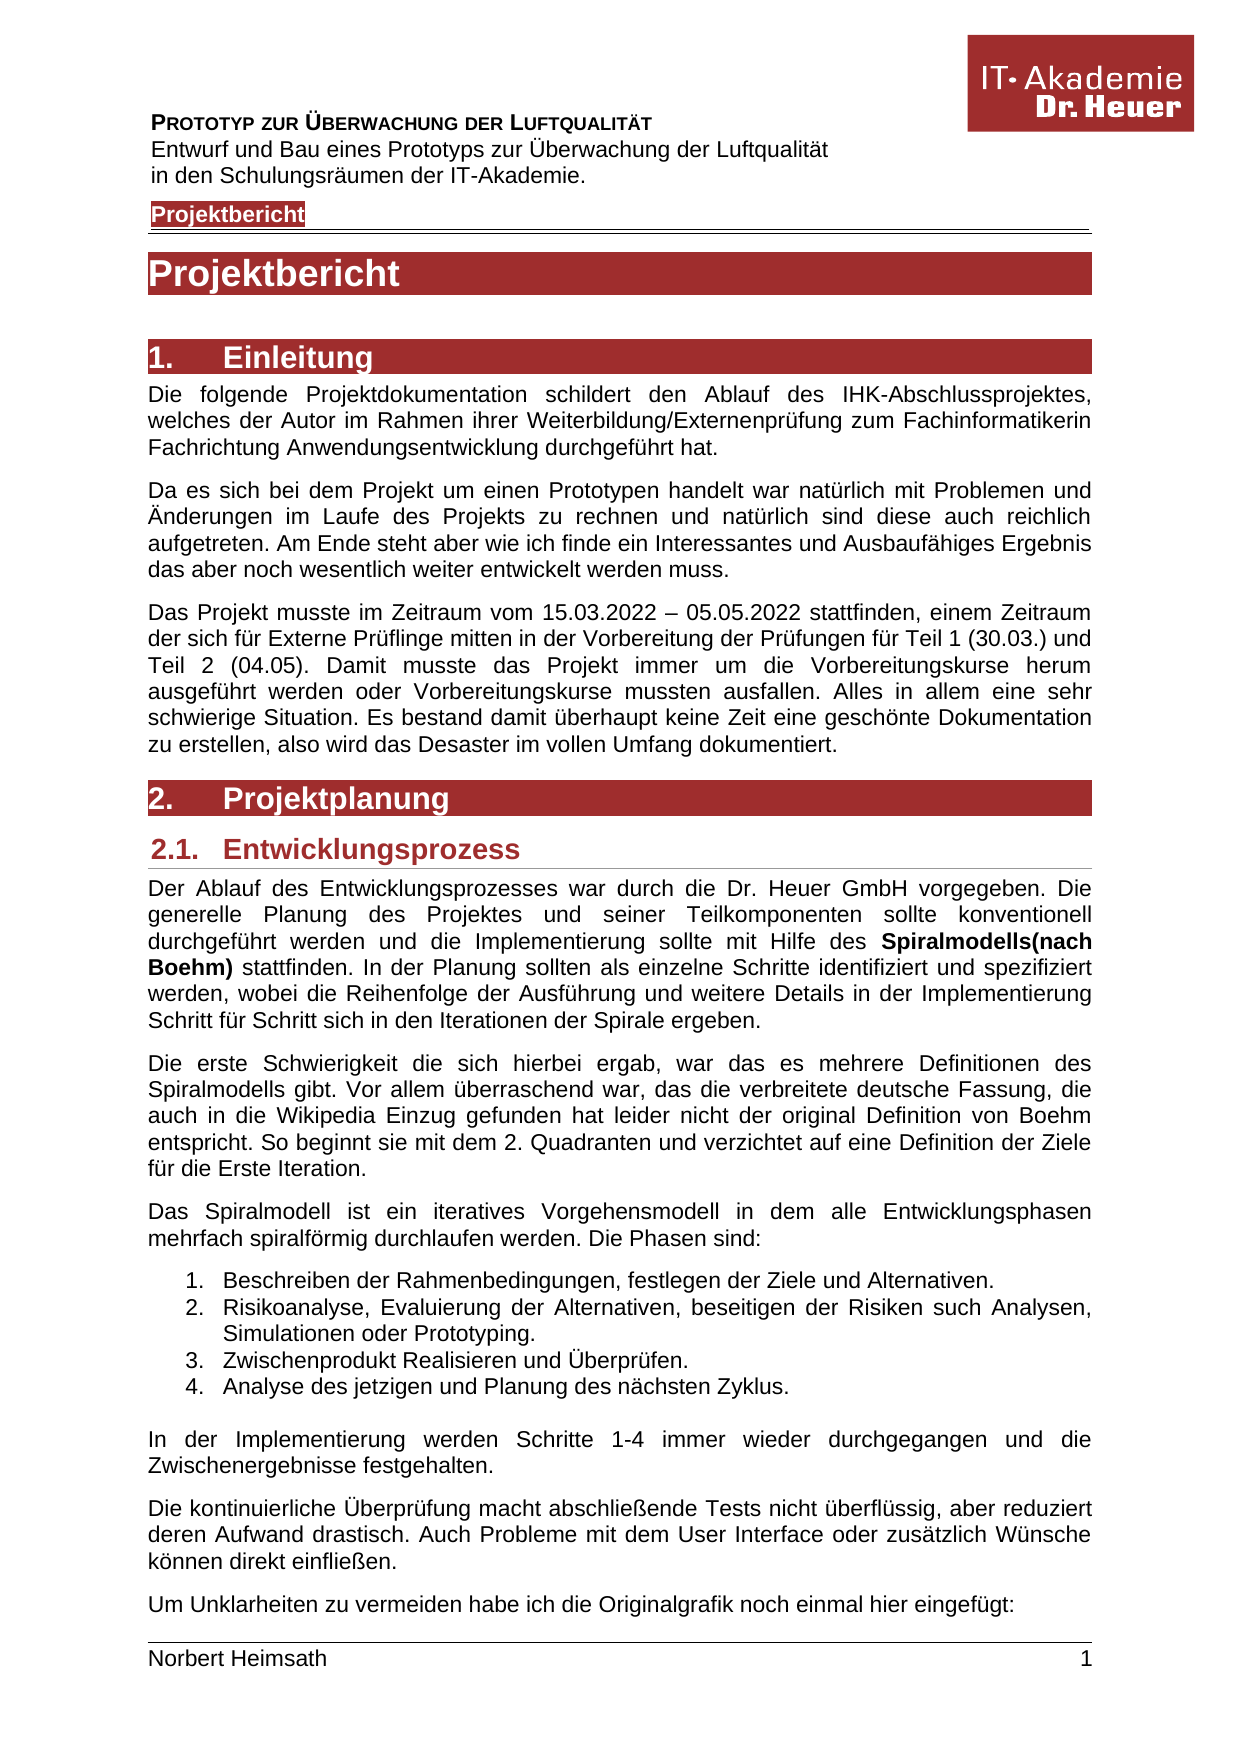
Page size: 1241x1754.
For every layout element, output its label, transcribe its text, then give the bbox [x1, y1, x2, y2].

text Das Projekt musste im Zeitraum vom 15.03.2022 – 05.05.2022 stattfinden, einem Zeitraum der sich für Externe Prüflinge mitten in der Vorbereitung der Prüfungen für Teil 1 (30.03.) und Teil 2 (04.05). Damit musste das Projekt immer um die Vorbereitungskurse herum ausgeführt werden oder Vorbereitungskurse mussten ausfallen. Alles in allem eine sehr schwierige Situation. Es bestand damit überhaupt keine Zeit eine geschönte Dokumentation zu erstellen, also wird das Desaster im vollen Umfang dokumentiert. [148, 599, 1092, 757]
subtitle Einleitung [148, 339, 1092, 374]
text Das Spiralmodell ist ein iteratives Vorgehensmodell in dem alle Entwicklungsphasen mehrfach spiralförmig durchlaufen werden. Die Phasen sind: [148, 1198, 1092, 1251]
text Die kontinuierliche Überprüfung macht abschließende Tests nicht überflüssig, aber reduziert deren Aufwand drastisch. Auch Probleme mit dem User Interface oder zusätzlich Wünsche können direkt einfließen. [148, 1495, 1092, 1574]
list Beschreiben der Rahmenbedingungen, festlegen der Ziele und Alternativen. [185, 1267, 1092, 1294]
subtitle Projektbericht [148, 252, 1092, 295]
text Der Ablauf des Entwicklungsprozesses war durch die Dr. Heuer GmbH vorgegeben. Die generelle Planung des Projektes und seiner Teilkomponenten sollte konventionell durchgeführt werden und die Implementierung sollte mit Hilfe des Spiralmodells(nach Boehm) stattfinden. In der Planung sollten als einzelne Schritte identifiziert und spezifiziert werden, wobei die Reihenfolge der Ausführung und weitere Details in der Implementierung Schritt für Schritt sich in den Iterationen der Spirale ergeben. [148, 875, 1092, 1033]
list Risikoanalyse, Evaluierung der Alternativen, beseitigen der Risiken such Analysen, Simulationen oder Prototyping. [185, 1294, 1092, 1347]
list Analyse des jetzigen und Planung des nächsten Zyklus. [185, 1373, 1092, 1399]
text In der Implementierung werden Schritte 1-4 immer wieder durchgegangen und die Zwischenergebnisse festgehalten. [148, 1426, 1092, 1478]
text Um Unklarheiten zu vermeiden habe ich die Originalgrafik noch einmal hier eingefügt: [148, 1591, 1092, 1617]
subtitle Projektplanung [148, 780, 1092, 816]
text Die erste Schwierigkeit die sich hierbei ergab, war das es mehrere Definitionen des Spiralmodells gibt. Vor allem überraschend war, das die verbreitete deutsche Fassung, die auch in die Wikipedia Einzug gefunden hat leider nicht der original Definition von Boehm entspricht. So beginnt sie mit dem 2. Quadranten und verzichtet auf eine Definition der Ziele für die Erste Iteration. [148, 1050, 1092, 1181]
text Da es sich bei dem Projekt um einen Prototypen handelt war natürlich mit Problemen und Änderungen im Laufe des Projekts zu rechnen und natürlich sind diese auch reichlich aufgetreten. Am Ende steht aber wie ich finde ein Interessantes und Ausbaufähiges Ergebnis das aber noch wesentlich weiter entwickelt werden muss. [148, 477, 1092, 582]
subtitle Entwicklungsprozess [148, 829, 1092, 868]
text Die folgende Projektdokumentation schildert den Ablauf des IHK-Abschlussprojektes, welches der Autor im Rahmen ihrer Weiterbildung/Externenprüfung zum Fachinformatikerin Fachrichtung Anwendungsentwicklung durchgeführt hat. [148, 381, 1092, 460]
list Zwischenprodukt Realisieren und Überprüfen. [185, 1347, 1092, 1373]
